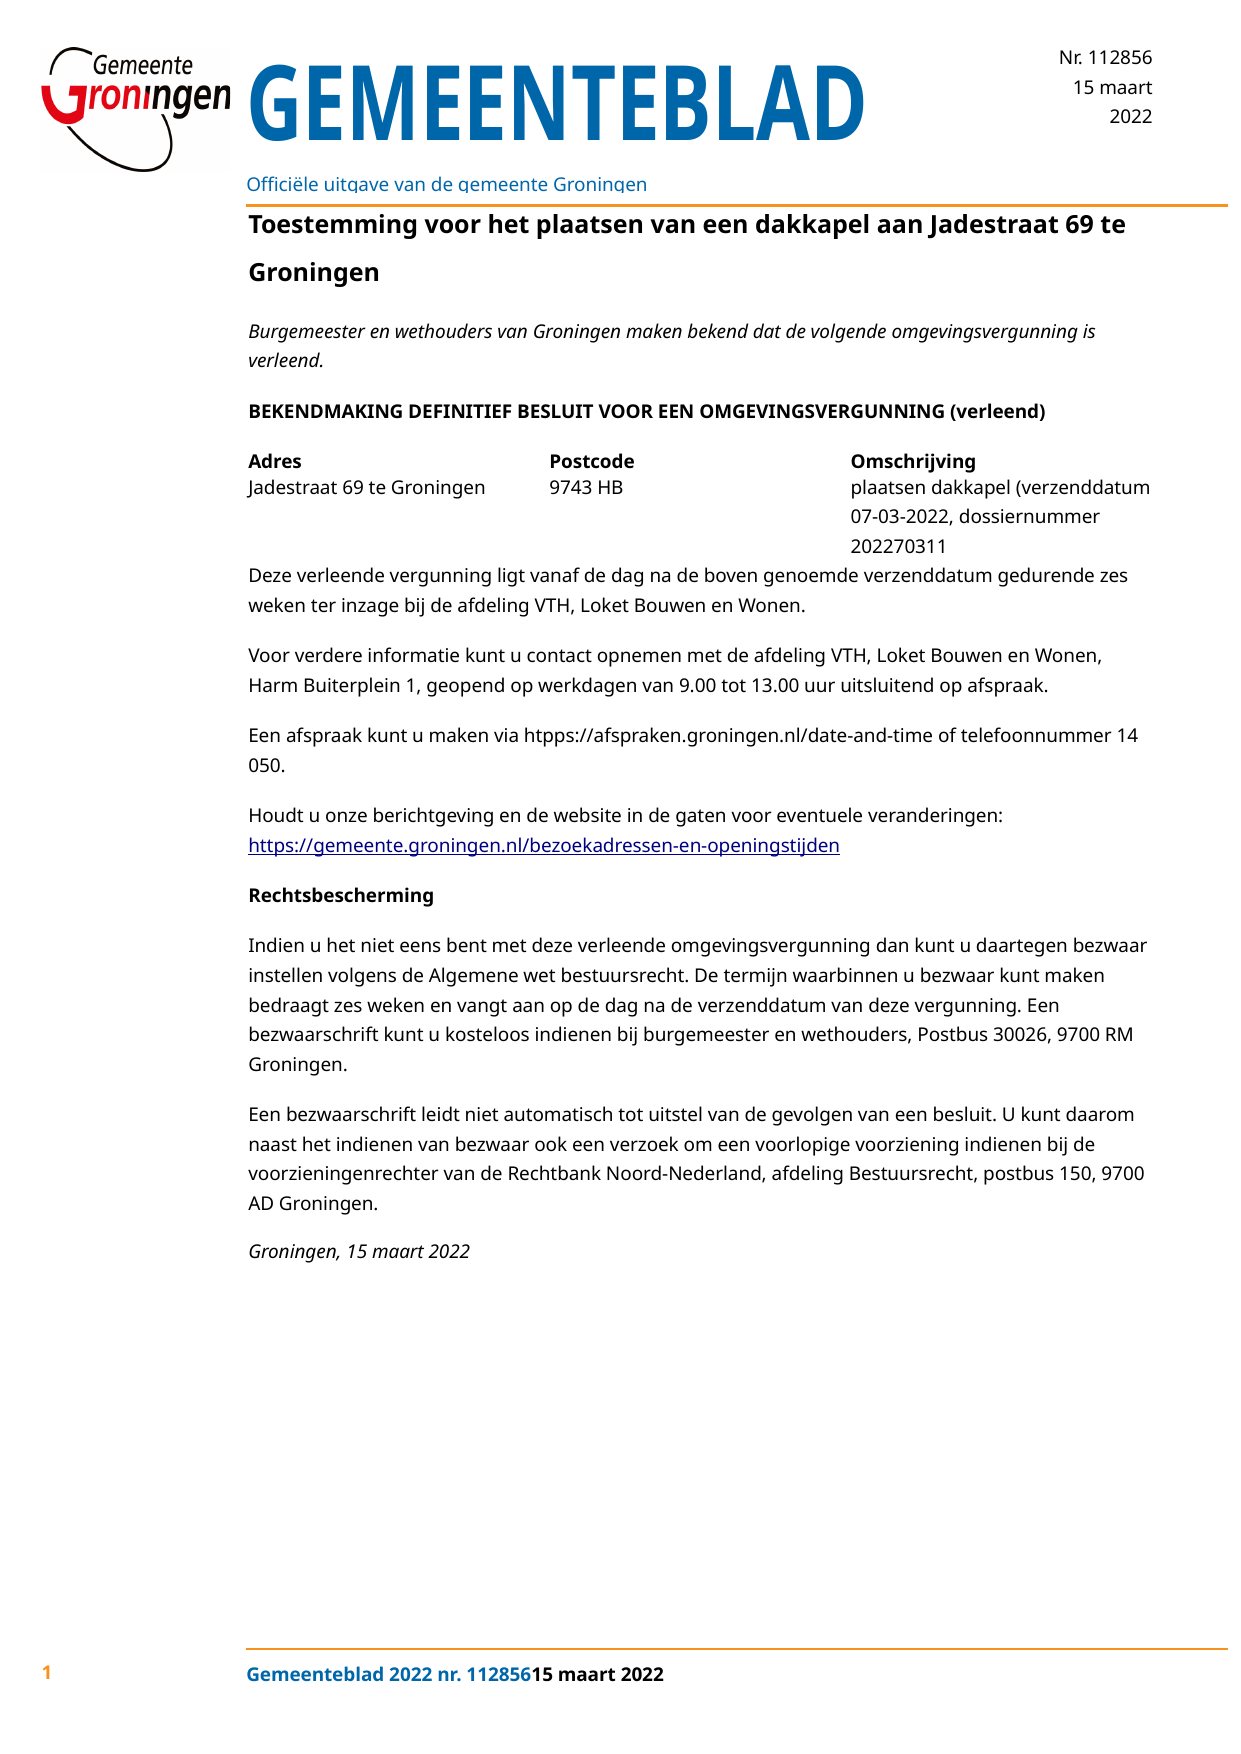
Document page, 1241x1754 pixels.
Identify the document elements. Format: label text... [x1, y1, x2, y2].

text BEKENDMAKING DEFINITIEF BESLUIT VOOR EEN OMGEVINGSVERGUNNING (verleend) [248, 398, 1152, 424]
text Rechtsbescherming [248, 882, 1152, 908]
table_header Omschrijving [850, 449, 1152, 474]
table_header Adres [248, 449, 549, 474]
table_cell Jadestraat 69 te Groningen [248, 474, 549, 559]
text Deze verleende vergunning ligt vanaf de dag na de boven genoemde verzenddatum gedurende zes weken ter inzage bij de afdeling VTH, Loket Bouwen en Wonen. [248, 562, 1152, 618]
text Een afspraak kunt u maken via htpps://afspraken.groningen.nl/date-and-time of telefoonnummer 14 050. [248, 722, 1152, 778]
table_cell plaatsen dakkapel (verzenddatum 07-03-2022, dossiernummer 202270311 [850, 474, 1152, 559]
text Burgemeester en wethouders van Groningen maken bekend dat de volgende omgevingsvergunning is verleend. [248, 318, 1152, 373]
text Voor verdere informatie kunt u contact opnemen met de afdeling VTH, Loket Bouwen en Wonen, Harm Buiterplein 1, geopend op werkdagen van 9.00 tot 13.00 uur uitsluitend op afspraak. [248, 642, 1152, 698]
picture [41, 47, 231, 172]
text Toestemming voor het plaatsen van een dakkapel aan Jadestraat 69 te Groningen [248, 207, 1152, 288]
text Een bezwaarschrift leidt niet automatisch tot uitstel van de gevolgen van een besluit. U kunt daarom naast het indienen van bezwaar ook een verzoek om een voorlopige voorziening indienen bij de voorzieningenrechter van de Rechtbank Noord-Nederland, afdeling Bestuursrecht, postbus 150, 9700 AD Groningen. [248, 1101, 1152, 1216]
text Indien u het niet eens bent met deze verleende omgevingsvergunning dan kunt u daartegen bezwaar instellen volgens de Algemene wet bestuursrecht. De termijn waarbinnen u bezwaar kunt maken bedraagt zes weken en vangt aan op de dag na de verzenddatum van deze vergunning. Een bezwaarschrift kunt u kosteloos indienen bij burgemeester en wethouders, Postbus 30026, 9700 RM Groningen. [248, 933, 1152, 1077]
table_cell 9743 HB [549, 474, 850, 559]
text Houdt u onze berichtgeving en de website in de gaten voor eventuele veranderingen: https://gemeente.groningen.nl/bezoekadressen-en-openingstijden [248, 802, 1152, 858]
table_header Postcode [549, 449, 850, 474]
text Groningen, 15 maart 2022 [248, 1238, 1152, 1264]
